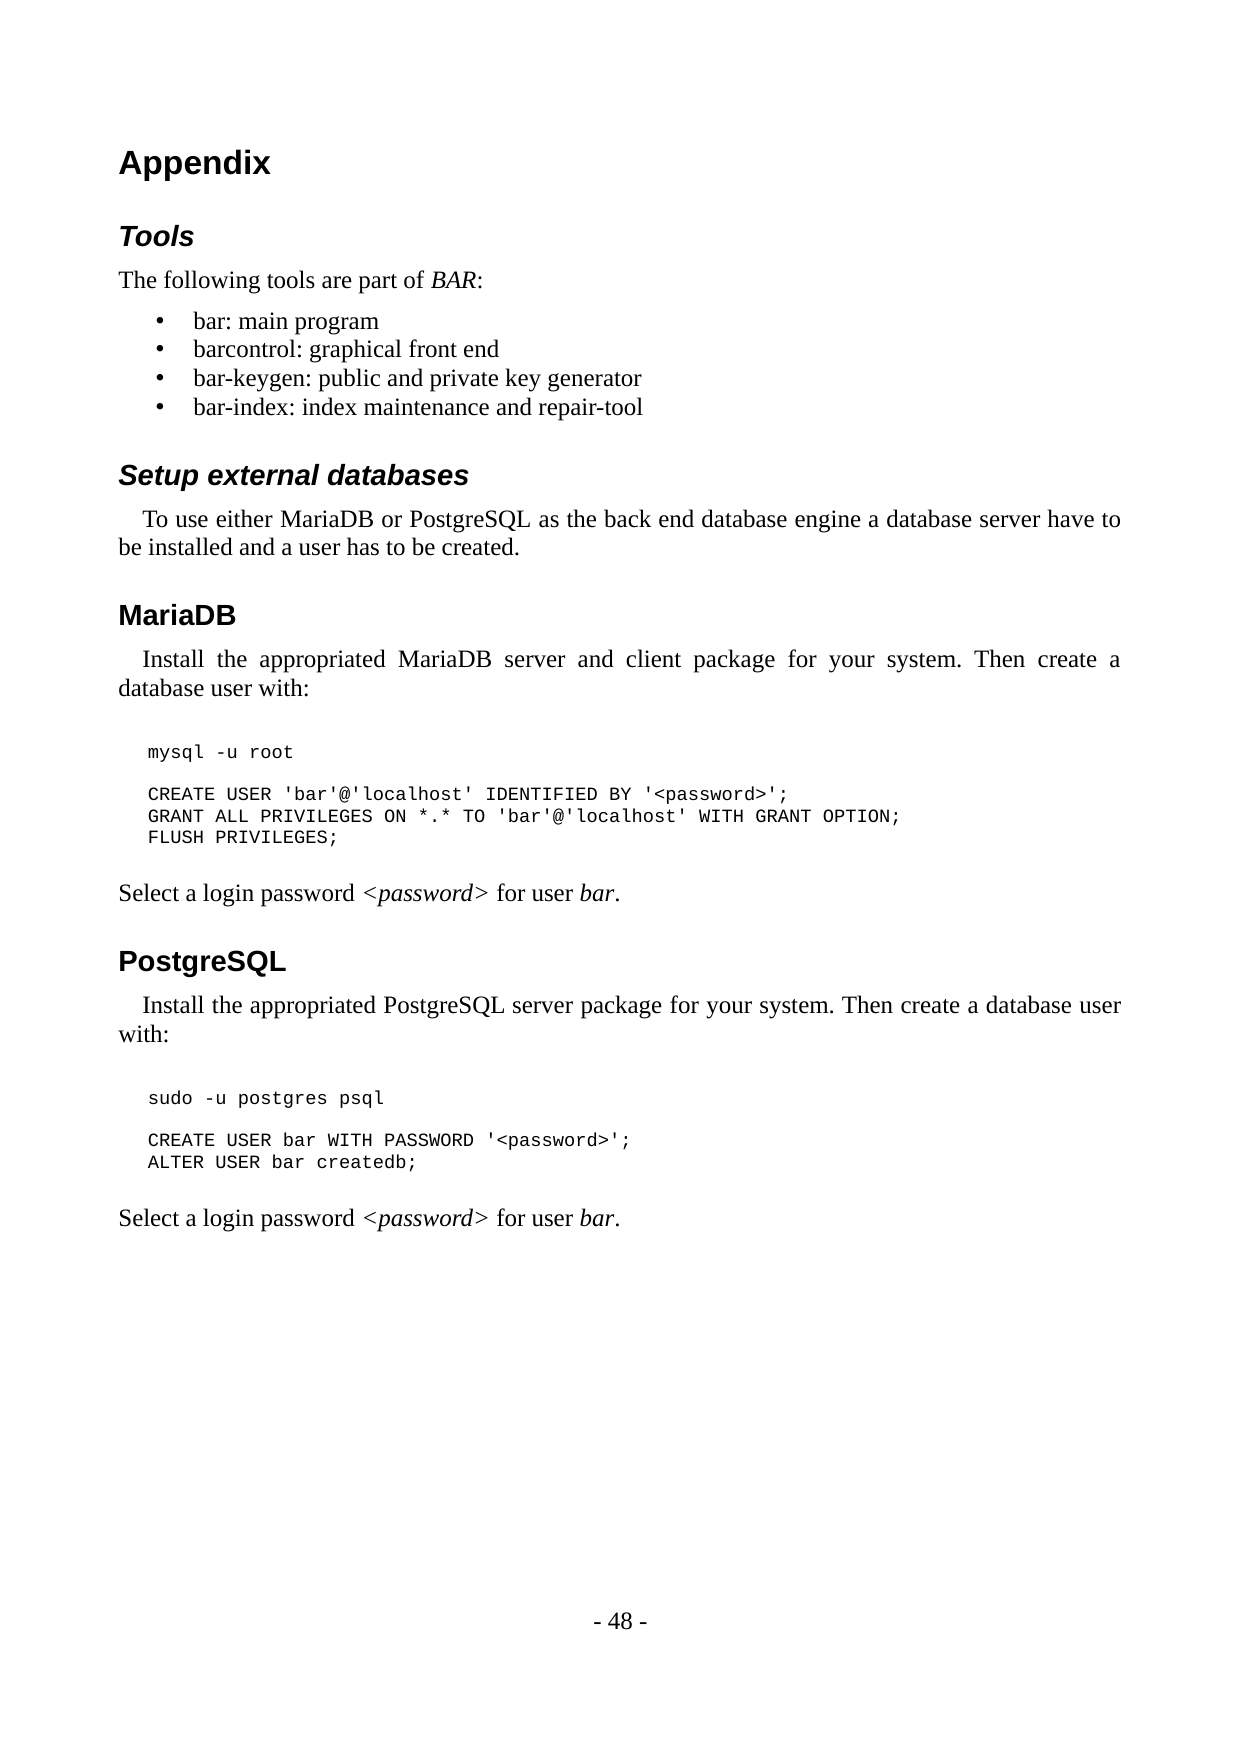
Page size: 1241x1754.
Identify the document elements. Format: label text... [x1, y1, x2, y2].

text CREATE USER bar WITH PASSWORD '<password>'; ALTER USER bar createdb; [148, 1131, 1122, 1174]
text Install the appropriated PostgreSQL server package for your system. Then create a database user with: [118, 990, 1122, 1047]
list bar: main program [156, 306, 1122, 334]
text Install the appropriated MariaDB server and client package for your system. Then create a database user with: [118, 644, 1122, 701]
text Select a login password <password> for user bar. [118, 1203, 1122, 1232]
list barcontrol: graphical front end [156, 334, 1122, 363]
subtitle PostgreSQL [118, 944, 1122, 977]
subtitle Setup external databases [118, 458, 1122, 491]
list bar-index: index maintenance and repair-tool [156, 392, 1122, 421]
list bar-keygen: public and private key generator [156, 363, 1122, 392]
text mysql -u root CREATE USER 'bar'@'localhost' IDENTIFIED BY '<password>'; GRANT ALL PRIVILEGES ON *.* TO 'bar'@'localhost' WITH GRANT OPTION; FLUSH PRIVILEGES; [148, 743, 1122, 849]
text sudo -u postgres psql [148, 1089, 1122, 1131]
text Select a login password <password> for user bar. [118, 878, 1122, 907]
subtitle Appendix [118, 143, 1122, 182]
text The following tools are part of BAR: [118, 265, 1122, 294]
subtitle Tools [118, 219, 1122, 253]
subtitle MariaDB [118, 598, 1122, 631]
text To use either MariaDB or PostgreSQL as the back end database engine a database server have to be installed and a user has to be created. [118, 504, 1122, 561]
